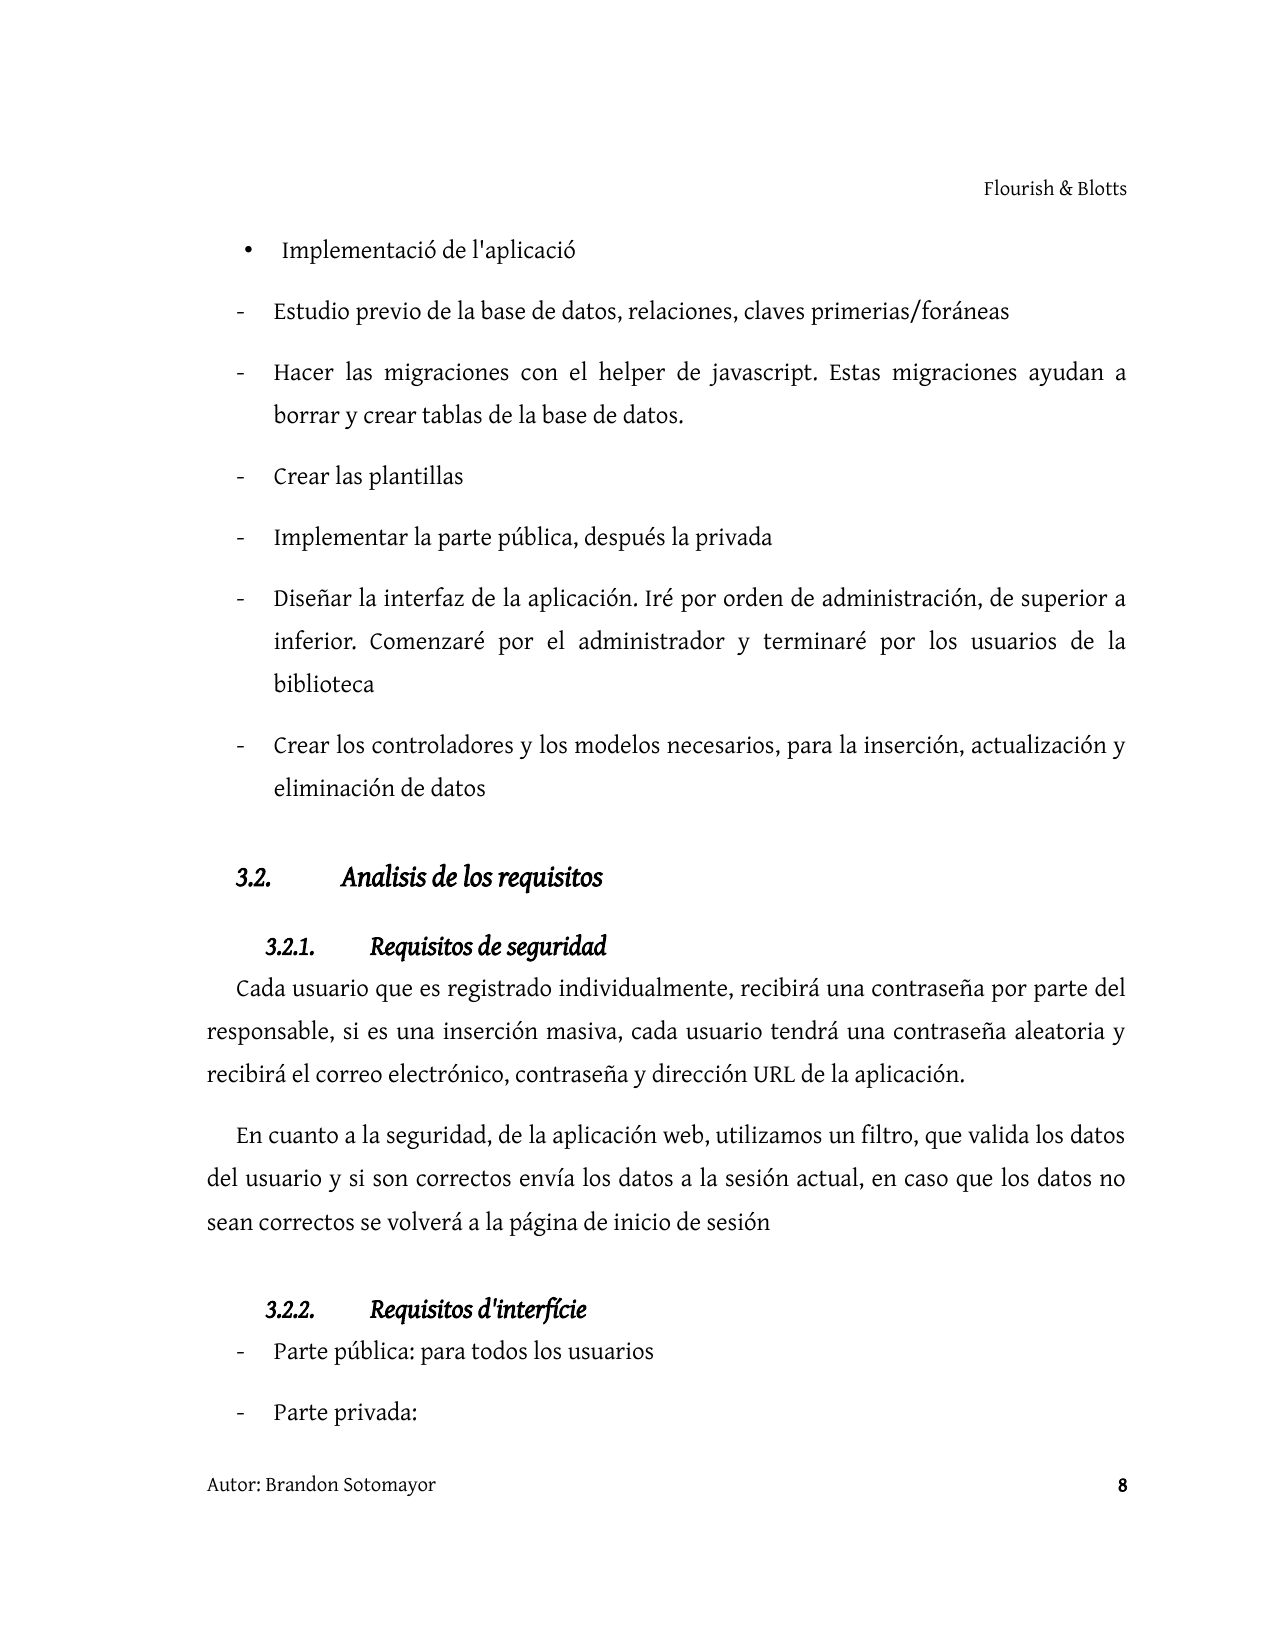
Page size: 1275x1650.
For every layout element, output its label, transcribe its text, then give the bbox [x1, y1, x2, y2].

list Requisitos d'interfície [266, 1294, 1127, 1324]
list Parte privada: [236, 1398, 1127, 1427]
list Crear los controladores y los modelos necesarios, para la inserción, actualización y eliminación de datos [236, 731, 1127, 803]
list Requisitos de seguridad [266, 931, 1127, 962]
list Implementació de l'aplicació [244, 236, 1127, 265]
list Crear las plantillas [236, 462, 1127, 491]
list Diseñar la interfaz de la aplicación. Iré por orden de administración, de superior a inferior. Comenzaré por el administrador y terminaré por los usuarios de la biblioteca [236, 584, 1127, 699]
list Implementar la parte pública, después la privada [236, 523, 1127, 552]
list Hacer las migraciones con el helper de javascript. Estas migraciones ayudan a borrar y crear tablas de la base de datos. [236, 358, 1127, 430]
text En cuanto a la seguridad, de la aplicación web, utilizamos un filtro, que valida los datos del usuario y si son correctos envía los datos a la sesión actual, en caso que los datos no sean correctos se volverá a la página de inicio de sesión [207, 1122, 1127, 1237]
text Cada usuario que es registrado individualmente, recibirá una contraseña por parte del responsable, si es una inserción masiva, cada usuario tendrá una contraseña aleatoria y recibirá el correo electrónico, contraseña y dirección URL de la aplicación. [207, 974, 1127, 1089]
list Analisis de los requisitos [236, 861, 1127, 893]
list Parte pública: para todos los usuarios [236, 1337, 1127, 1366]
list Estudio previo de la base de datos, relaciones, claves primerias/foráneas [236, 297, 1127, 326]
